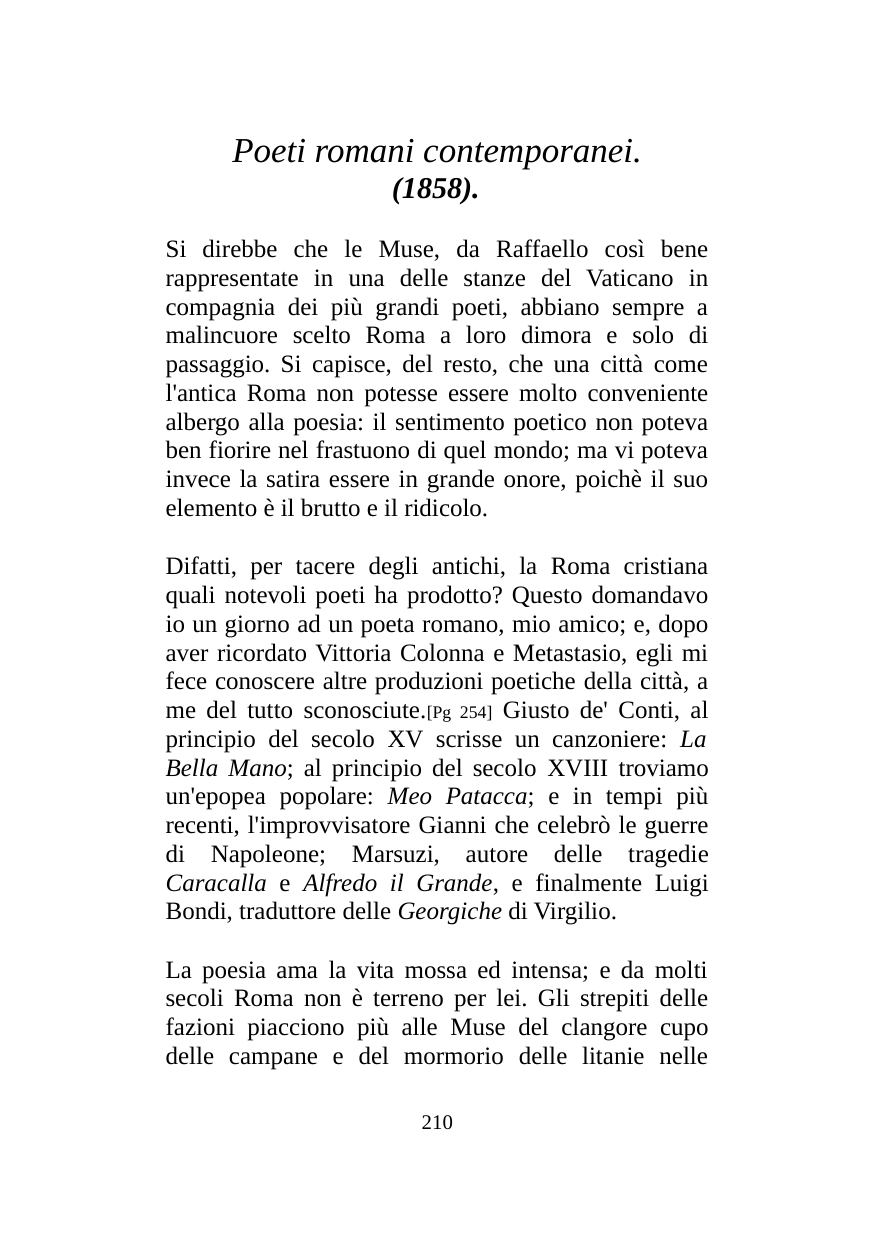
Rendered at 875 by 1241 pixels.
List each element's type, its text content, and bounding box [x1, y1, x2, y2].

subtitle Poeti romani contemporanei. (1858). [165, 130, 709, 205]
text La poesia ama la vita mossa ed intensa; e da molti secoli Roma non è terreno per lei. Gli strepiti delle fazioni piacciono più alle Muse del clangore cupo delle campane e del mormorio delle litanie nelle [165, 955, 709, 1070]
text Si direbbe che le Muse, da Raffaello così bene rappresentate in una delle stanze del Vaticano in compagnia dei più grandi poeti, abbiano sempre a malincuore scelto Roma a loro dimora e solo di passaggio. Si capisce, del resto, che una città come l'antica Roma non potesse essere molto conveniente albergo alla poesia: il sentimento poetico non poteva ben fiorire nel frastuono di quel mondo; ma vi poteva invece la satira essere in grande onore, poichè il suo elemento è il brutto e il ridicolo. [165, 234, 709, 522]
text Difatti, per tacere degli antichi, la Roma cristiana quali notevoli poeti ha prodotto? Questo domandavo io un giorno ad un poeta romano, mio amico; e, dopo aver ricordato Vittoria Colonna e Metastasio, egli mi fece conoscere altre produzioni poetiche della città, a me del tutto sconosciute.[Pg 254] Giusto de' Conti, al principio del secolo XV scrisse un canzoniere: La Bella Mano; al principio del secolo XVIII troviamo un'epopea popolare: Meo Patacca; e in tempi più recenti, l'improvvisatore Gianni che celebrò le guerre di Napoleone; Marsuzi, autore delle tragedie Caracalla e Alfredo il Grande, e finalmente Luigi Bondi, traduttore delle Georgiche di Virgilio. [165, 551, 709, 925]
